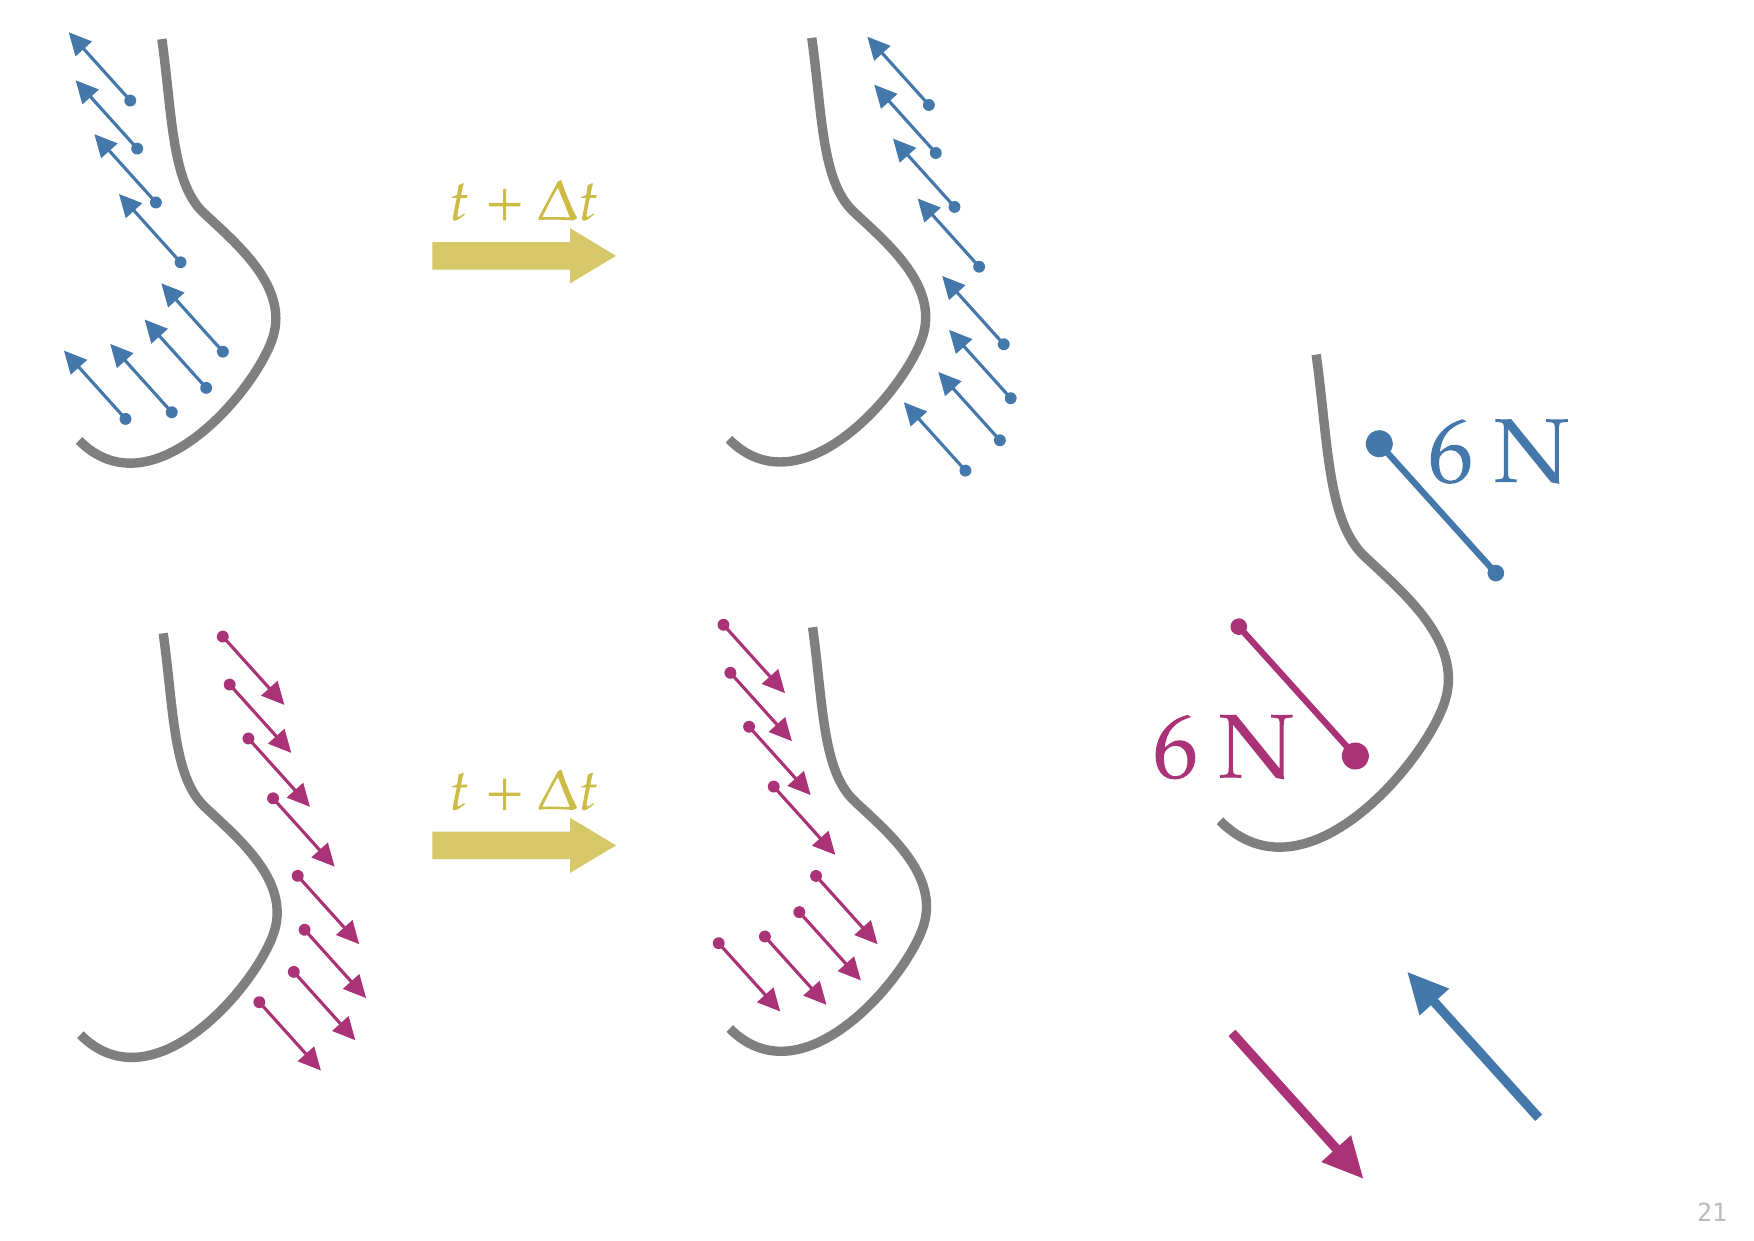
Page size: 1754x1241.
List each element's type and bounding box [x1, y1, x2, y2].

text_box [581, 183, 597, 221]
text_box [451, 772, 468, 811]
text_box [432, 817, 617, 873]
text_box [488, 188, 521, 221]
text_box [1430, 419, 1471, 484]
text_box [432, 228, 617, 284]
text_box [1220, 714, 1293, 780]
text_box [538, 180, 577, 221]
text_box [581, 772, 597, 811]
text_box [1155, 714, 1196, 780]
text_box [538, 769, 577, 810]
text_box [488, 778, 521, 811]
text_box [451, 183, 468, 221]
text_box [1495, 419, 1568, 484]
